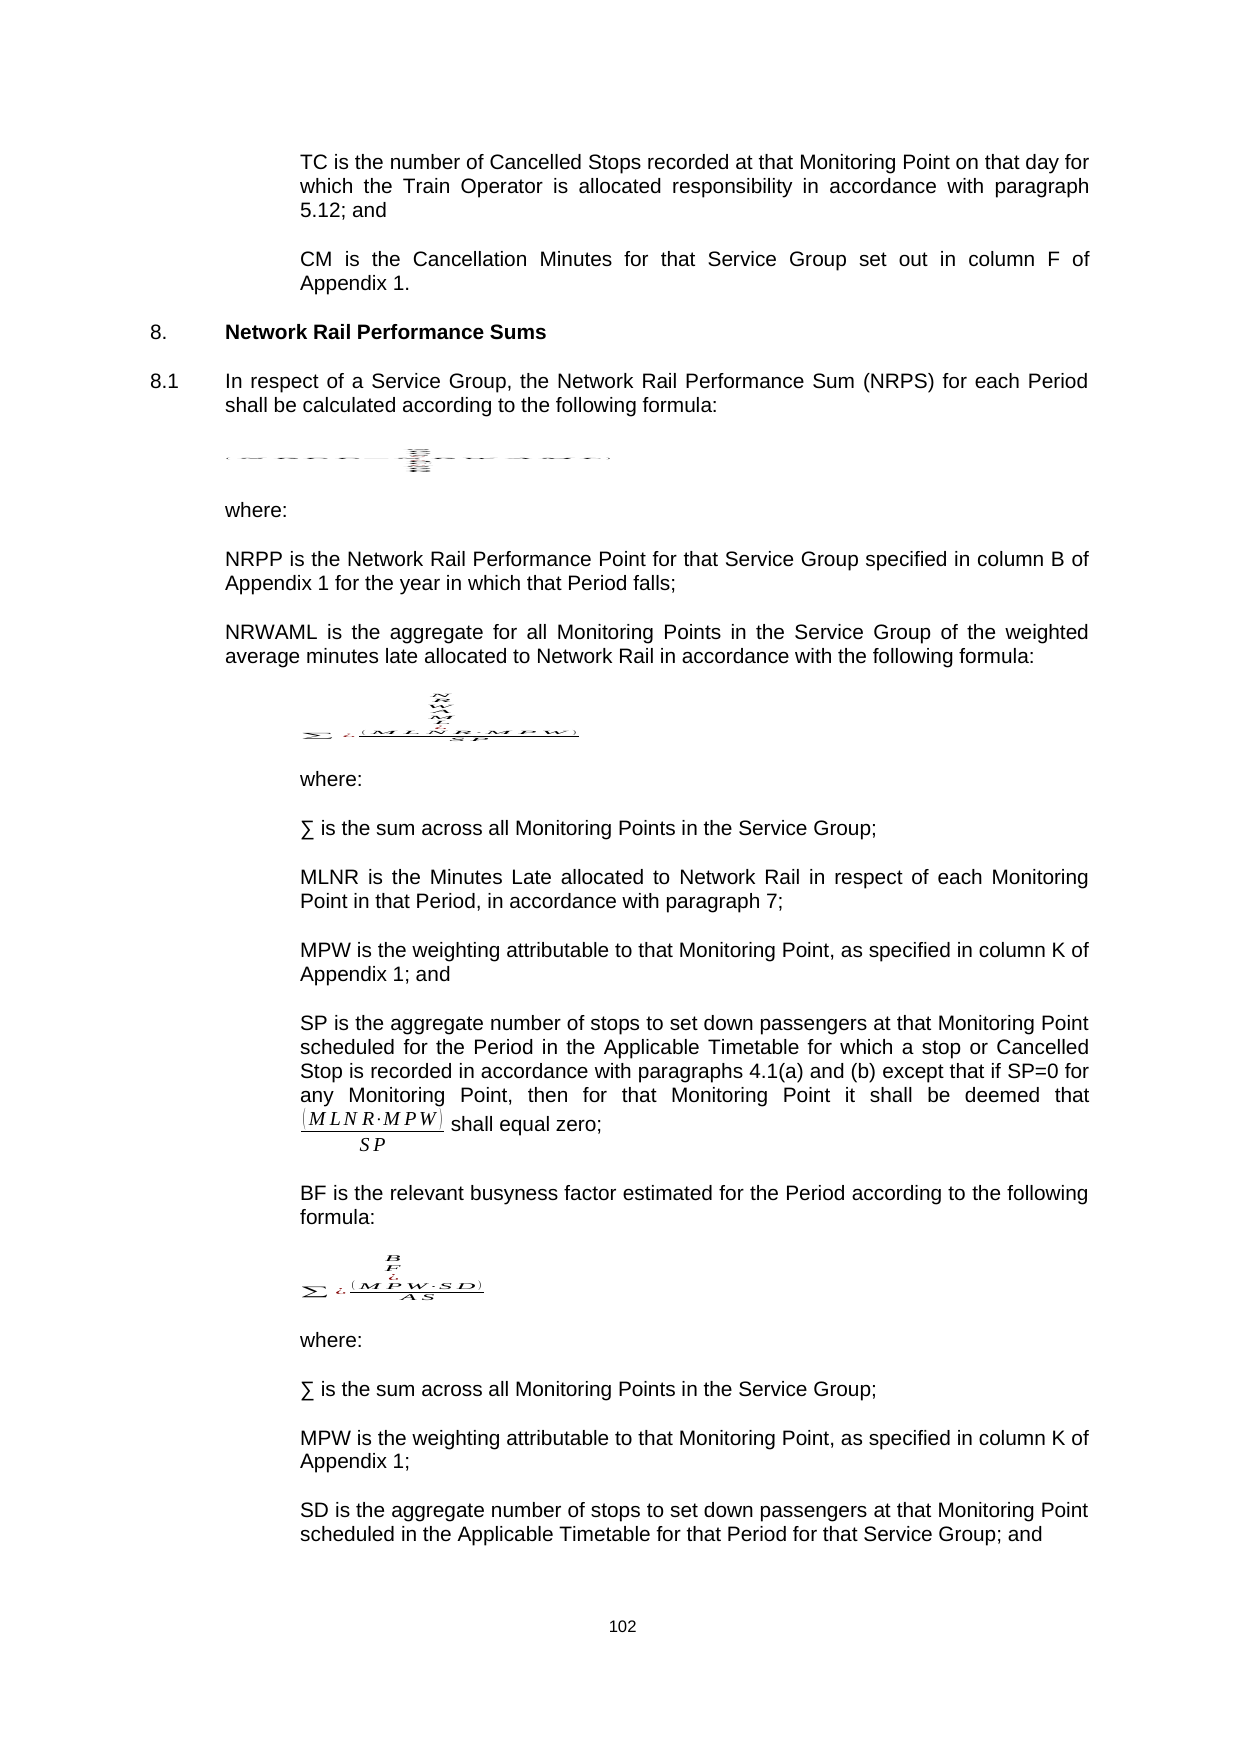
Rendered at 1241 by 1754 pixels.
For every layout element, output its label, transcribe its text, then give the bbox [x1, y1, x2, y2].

text CM is the Cancellation Minutes for that Service Group set out in column F of Appendix 1. [300, 247, 1090, 295]
text where: [300, 1327, 1090, 1351]
text ∑ is the sum across all Monitoring Points in the Service Group; [300, 816, 1090, 840]
text MLNR is the Minutes Late allocated to Network Rail in respect of each Monitoring Point in that Period, in accordance with paragraph 7; [300, 865, 1090, 913]
text where: [300, 767, 1090, 791]
text MPW is the weighting attributable to that Monitoring Point, as specified in column K of Appendix 1; and [300, 938, 1090, 986]
text TC is the number of Cancelled Stops recorded at that Monitoring Point on that day for which the Train Operator is allocated responsibility in accordance with paragraph 5.12; and [300, 150, 1090, 222]
text NRPP is the Network Rail Performance Point for that Service Group specified in column B of Appendix 1 for the year in which that Period falls; [225, 547, 1090, 595]
text NRWAML is the aggregate for all Monitoring Points in the Service Group of the weighted average minutes late allocated to Network Rail in accordance with the following formula: [225, 620, 1090, 668]
subtitle In respect of a Service Group, the Network Rail Performance Sum (NRPS) for each Period shall be calculated according to the following formula: [150, 369, 1090, 417]
text BF is the relevant busyness factor estimated for the Period according to the following formula: [300, 1181, 1090, 1228]
text SD is the aggregate number of stops to set down passengers at that Monitoring Point scheduled in the Applicable Timetable for that Period for that Service Group; and [300, 1498, 1090, 1546]
text where: [225, 498, 1090, 522]
text ∑ is the sum across all Monitoring Points in the Service Group; [300, 1376, 1090, 1400]
text MPW is the weighting attributable to that Monitoring Point, as specified in column K of Appendix 1; [300, 1425, 1090, 1473]
text SP is the aggregate number of stops to set down passengers at that Monitoring Point scheduled for the Period in the Applicable Timetable for which a stop or Cancelled Stop is recorded in accordance with paragraphs 4.1(a) and (b) except that if SP=0 for any Monitoring Point, then for that Monitoring Point it shall be deemed that shall equal zero; [300, 1011, 1090, 1156]
subtitle Network Rail Performance Sums [150, 320, 1090, 344]
